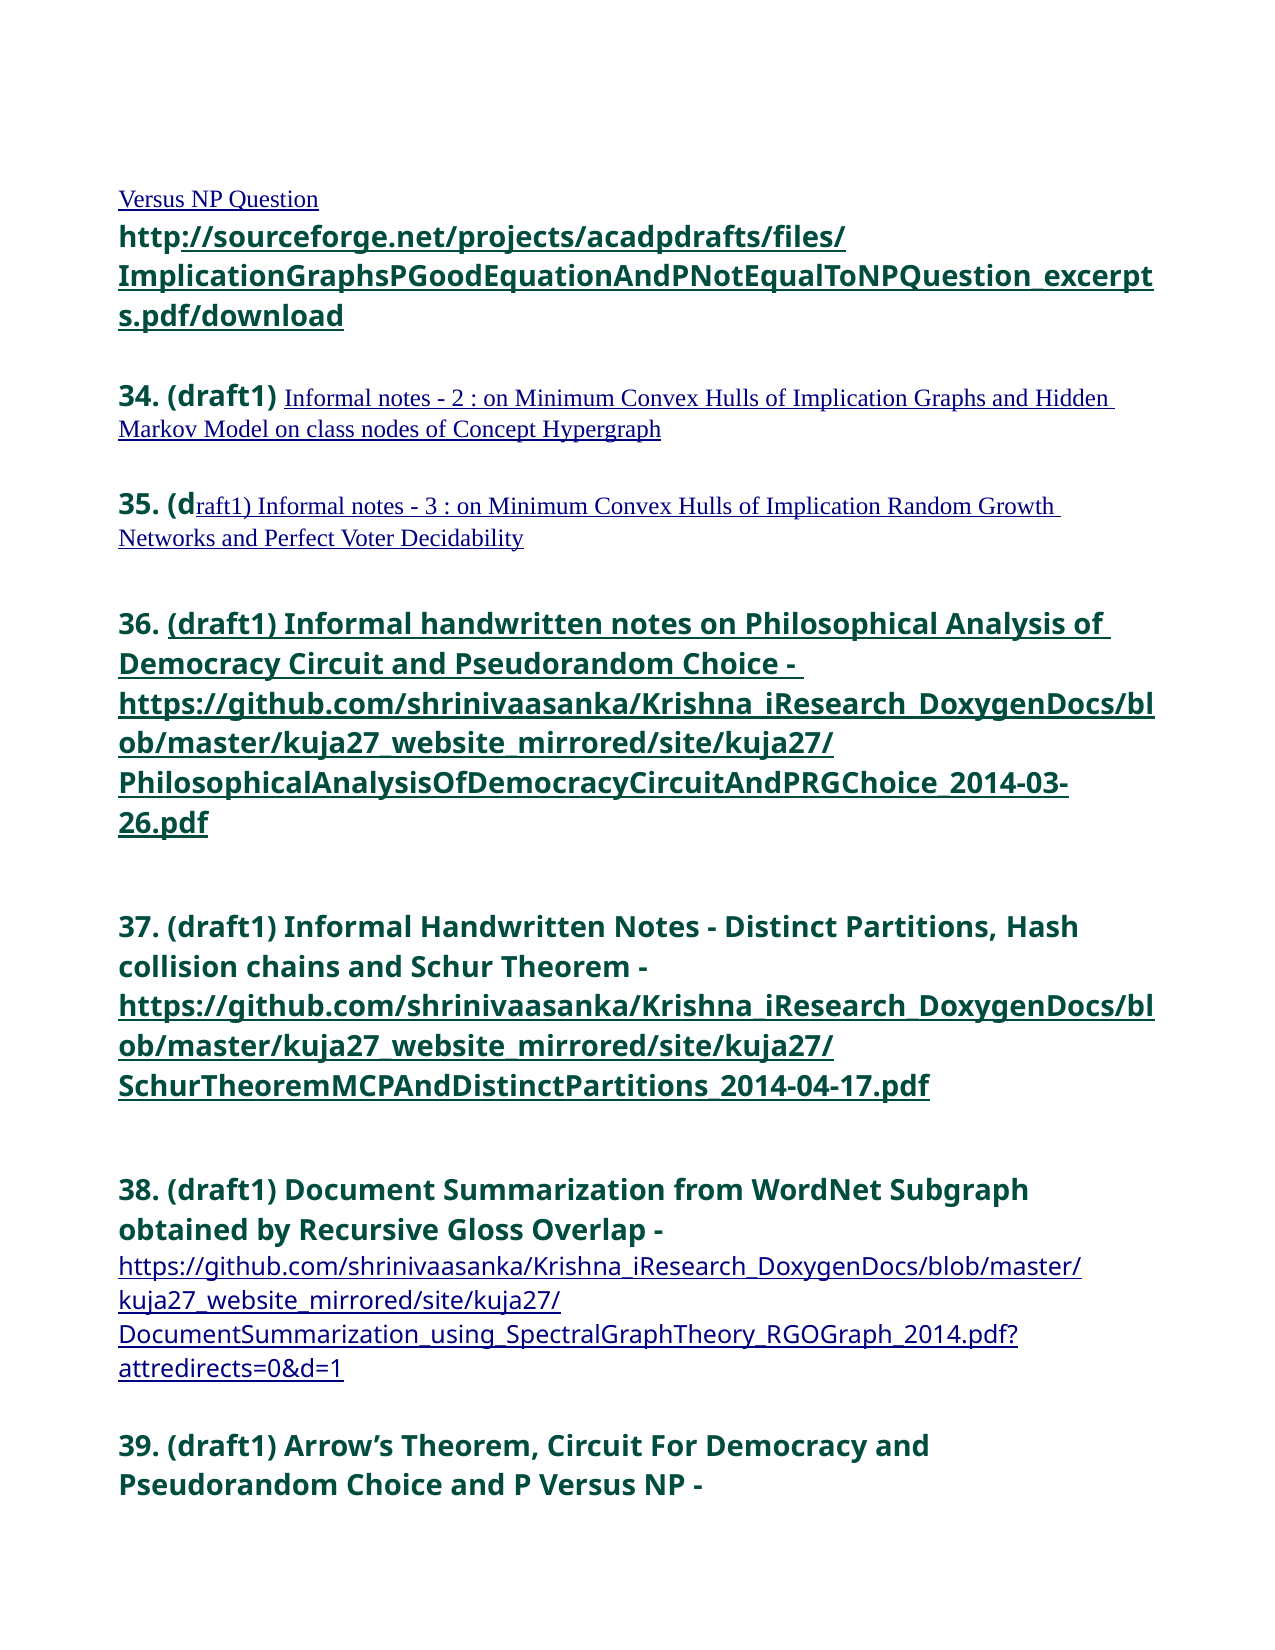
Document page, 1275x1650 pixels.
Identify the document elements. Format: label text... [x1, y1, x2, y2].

text 38. (draft1) Document Summarization from WordNet Subgraph obtained by Recursive Gloss Overlap - https://github.com/shrinivaasanka/Krishna_iResearch_DoxygenDocs/blob/master/kuja27_website_mirrored/site/kuja27/DocumentSummarization_using_SpectralGraphTheory_RGOGraph_2014.pdf?attredirects=0&d=1 [118, 1169, 1157, 1385]
text 34. (draft1) Informal notes - 2 : on Minimum Convex Hulls of Implication Graphs and Hidden Markov Model on class nodes of Concept Hypergraph [118, 375, 1157, 443]
text http://sourceforge.net/projects/acadpdrafts/files/ImplicationGraphsPGoodEquationAndPNotEqualToNPQuestion_excerpts.pdf/download [118, 216, 1157, 335]
text 39. (draft1) Arrow’s Theorem, Circuit For Democracy and Pseudorandom Choice and P Versus NP [118, 1425, 1157, 1504]
text 37. (draft1) Informal Handwritten Notes - Distinct Partitions, Hash collision chains and Schur Theorem - https://github.com/shrinivaasanka/Krishna_iResearch_DoxygenDocs/blob/master/kuja27_website_mirrored/site/kuja27/SchurTheoremMCPAndDistinctPartitions_2014-04-17.pdf [118, 906, 1157, 1105]
text Versus NP Question [118, 176, 1157, 216]
text 35. (draft1) Informal notes - 3 : on Minimum Convex Hulls of Implication Random Growth Networks and Perfect Voter Decidability [118, 483, 1157, 551]
text 36. (draft1) Informal handwritten notes on Philosophical Analysis of Democracy Circuit and Pseudorandom Choice - https://github.com/shrinivaasanka/Krishna_iResearch_DoxygenDocs/blob/master/kuja27_website_mirrored/site/kuja27/PhilosophicalAnalysisOfDemocracyCircuitAndPRGChoice_2014-03-26.pdf [118, 603, 1157, 842]
